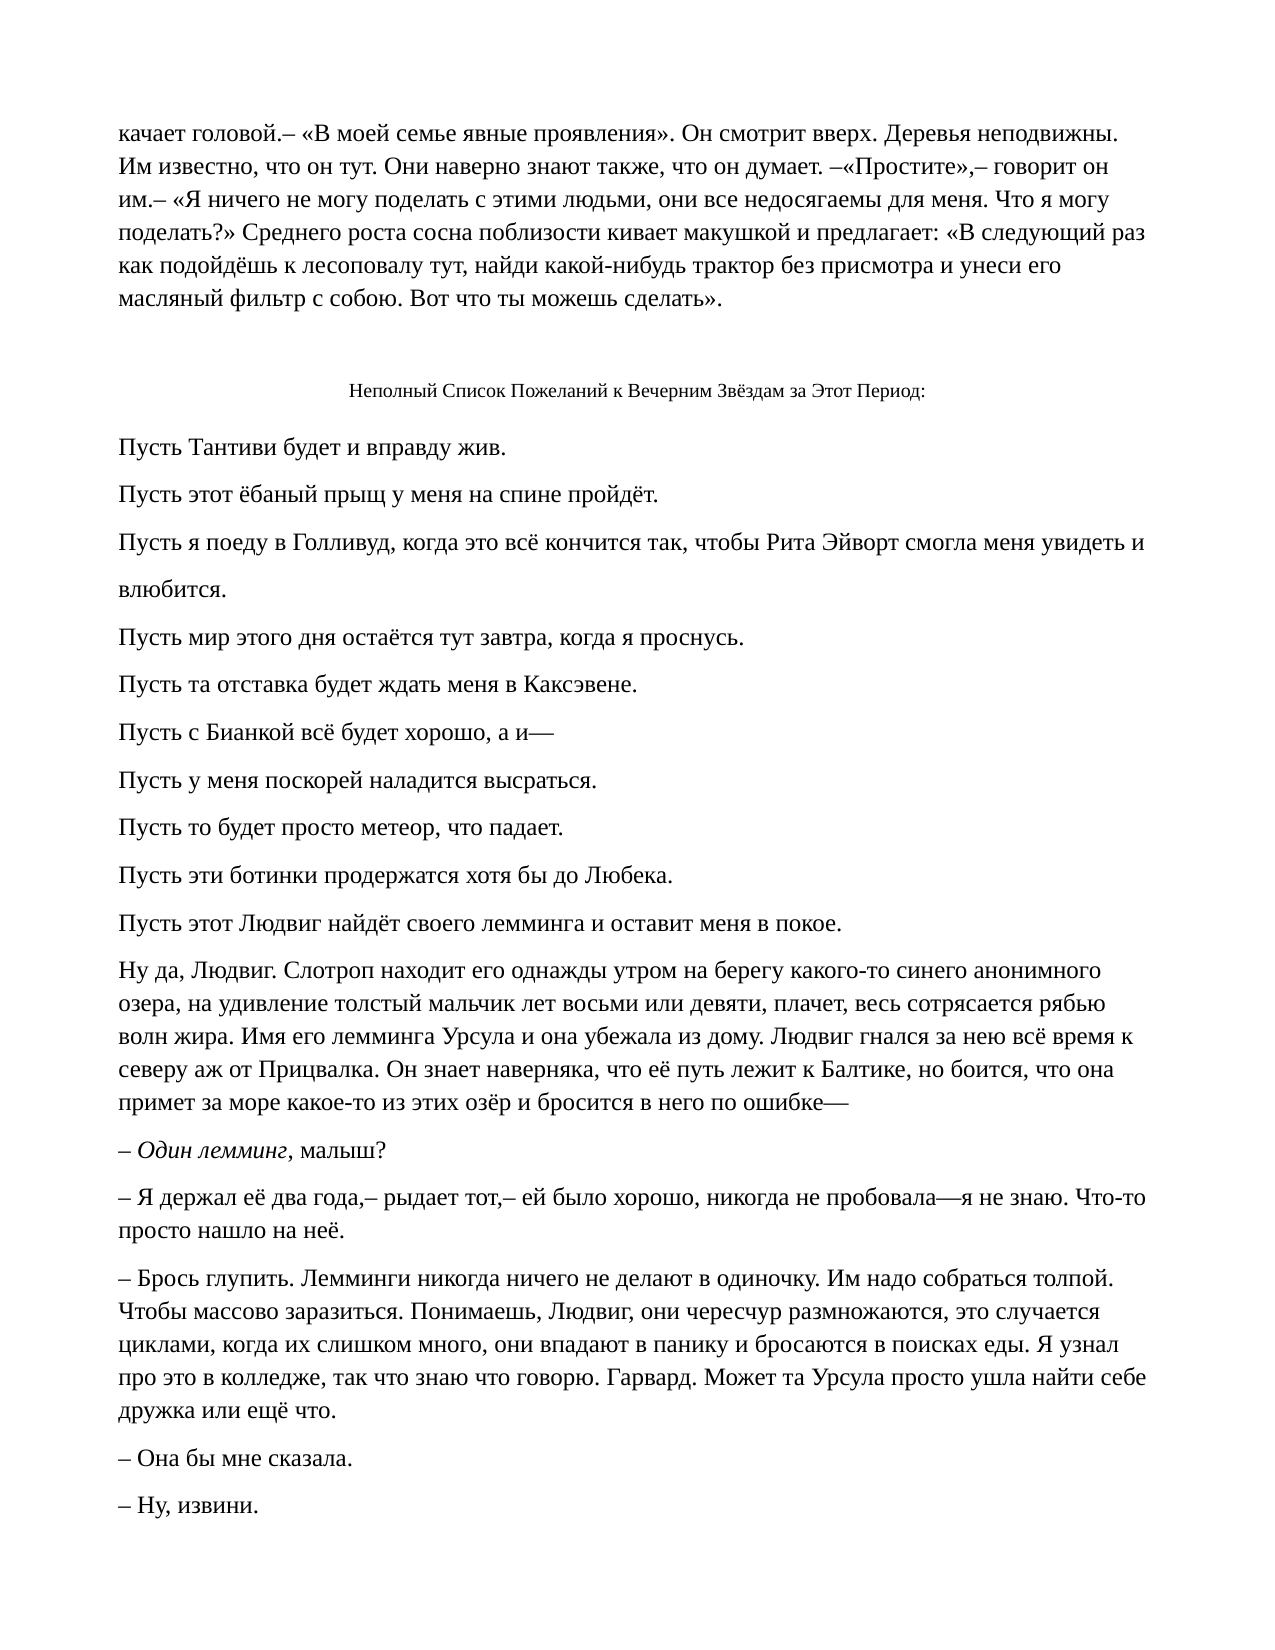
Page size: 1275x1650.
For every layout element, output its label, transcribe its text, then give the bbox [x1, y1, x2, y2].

text Пусть у меня поскорей наладится высраться. [118, 765, 1157, 793]
text Пусть с Бианкой всё будет хорошо, а и— [118, 717, 1157, 746]
text Пусть та отставка будет ждать меня в Каксэвене. [118, 669, 1157, 698]
text Пусть эти ботинки продержатся хотя бы до Любека. [118, 860, 1157, 889]
text влюбится. [118, 574, 1157, 603]
text – Один лемминг, малыш? [118, 1135, 1157, 1164]
text Неполный Список Пожеланий к Вечерним Звёздам за Этот Период: [118, 378, 1157, 412]
text Пусть я поеду в Голливуд, когда это всё кончится так, чтобы Рита Эйворт смогла меня увидеть и [118, 527, 1157, 556]
text Ну да, Людвиг. Слотроп находит его однажды утром на берегу какого-то синего анонимного озера, на удивление толстый мальчик лет восьми или девяти, плачет, весь сотрясается рябью волн жира. Имя его лемминга Урсула и она убежала из дому. Людвиг гнался за нею всё время к северу аж от Прицвалка. Он знает наверняка, что её путь лежит к Балтике, но боится, что она примет за море какое-то из этих озёр и бросится в него по ошибке— [118, 955, 1157, 1116]
text качает головой.– «В моей семье явные проявления». Он смотрит вверх. Деревья неподвижны. Им известно, что он тут. Они наверно знают также, что он думает. –«Простите»,– говорит он им.– «Я ничего не могу поделать с этими людьми, они все недосягаемы для меня. Что я могу поделать?» Среднего роста сосна поблизости кивает макушкой и предлагает: «В следующий раз как подойдёшь к лесоповалу тут, найди какой-нибудь трактор без присмотра и унеси его масляный фильтр с собою. Вот что ты можешь сделать». [118, 118, 1157, 312]
text Пусть Тантиви будет и вправду жив. [118, 432, 1157, 460]
text Пусть мир этого дня остаётся тут завтра, когда я проснусь. [118, 622, 1157, 651]
text – Я держал её два года,– рыдает тот,– ей было хорошо, никогда не пробовала—я не знаю. Что-то просто нашло на неё. [118, 1182, 1157, 1244]
text – Она бы мне сказала. [118, 1443, 1157, 1472]
text Пусть этот ёбаный прыщ у меня на спине пройдёт. [118, 479, 1157, 508]
text Пусть этот Людвиг найдёт своего лемминга и оставит меня в покое. [118, 908, 1157, 936]
text Пусть то будет просто метеор, что падает. [118, 812, 1157, 841]
text – Ну, извини. [118, 1490, 1157, 1519]
text – Брось глупить. Лемминги никогда ничего не делают в одиночку. Им надо собраться толпой. Чтобы массово заразиться. Понимаешь, Людвиг, они чересчур размножаются, это случается циклами, когда их слишком много, они впадают в панику и бросаются в поисках еды. Я узнал про это в колледже, так что знаю что говорю. Гарвард. Может та Урсула просто ушла найти себе дружка или ещё что. [118, 1263, 1157, 1424]
